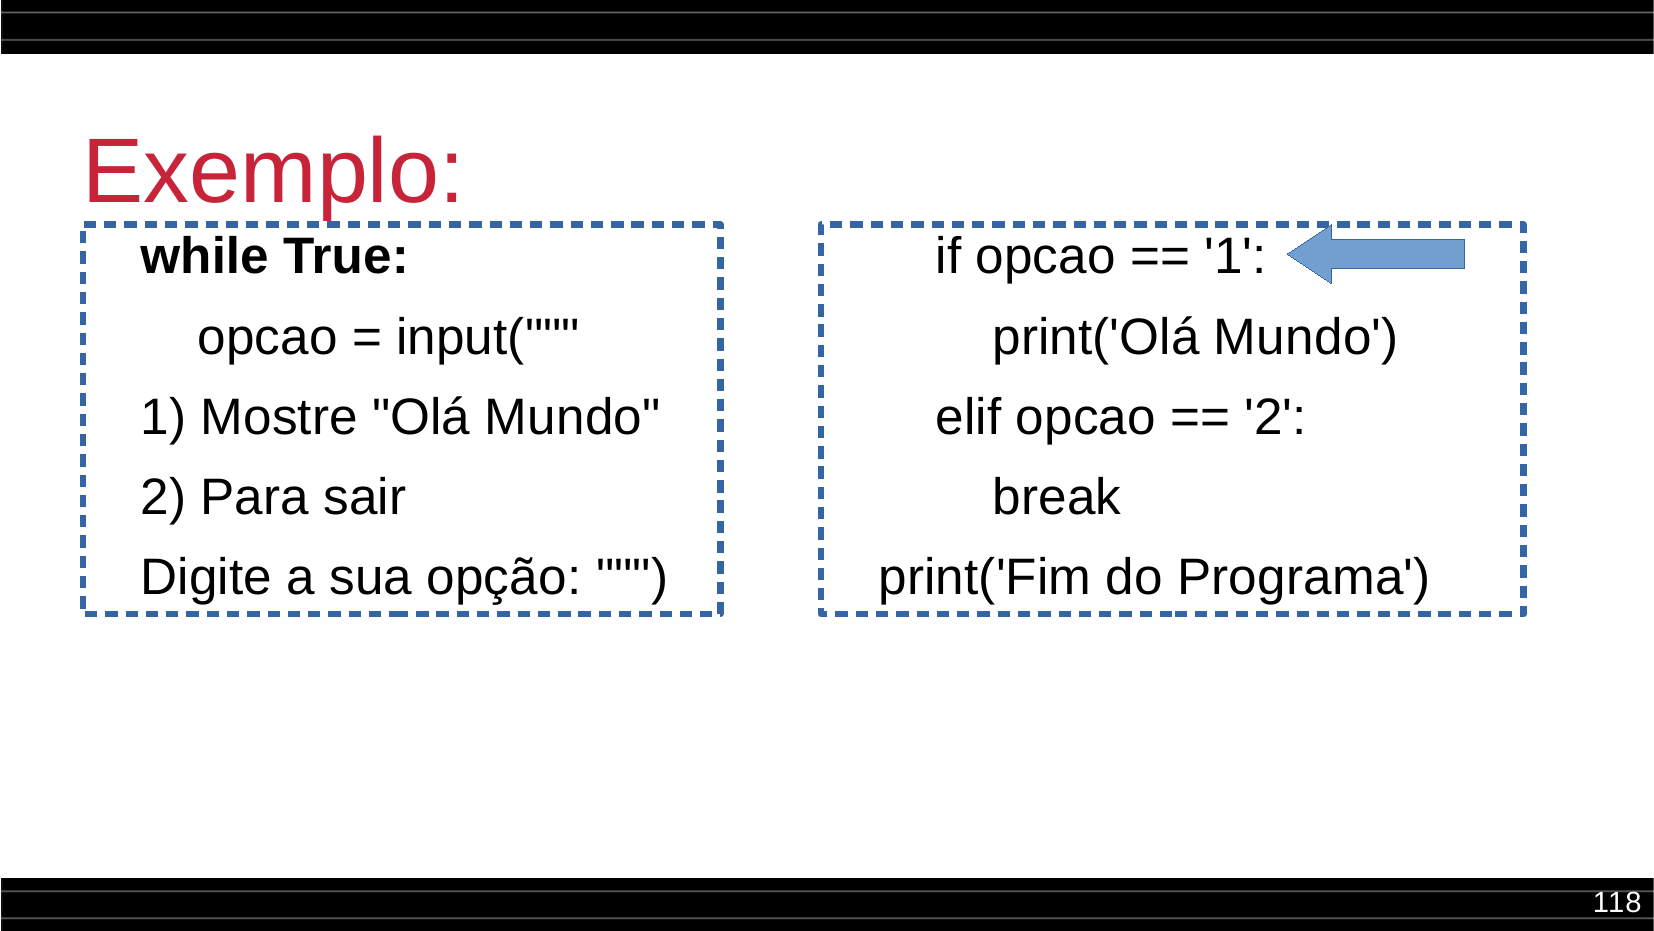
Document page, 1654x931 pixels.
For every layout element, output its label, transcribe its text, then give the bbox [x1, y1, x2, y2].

picture [1, 878, 1654, 931]
picture [1, 0, 1654, 54]
list while True: opcao = input(""" 1) Mostre "Olá Mundo" 2) Para sair Digite a sua opção: """) [82, 224, 721, 615]
title Exemplo: [82, 92, 1571, 249]
text_box [1287, 224, 1465, 284]
list if opcao == '1': print('Olá Mundo') elif opcao == '2': break print('Fim do Programa') [820, 224, 1524, 615]
